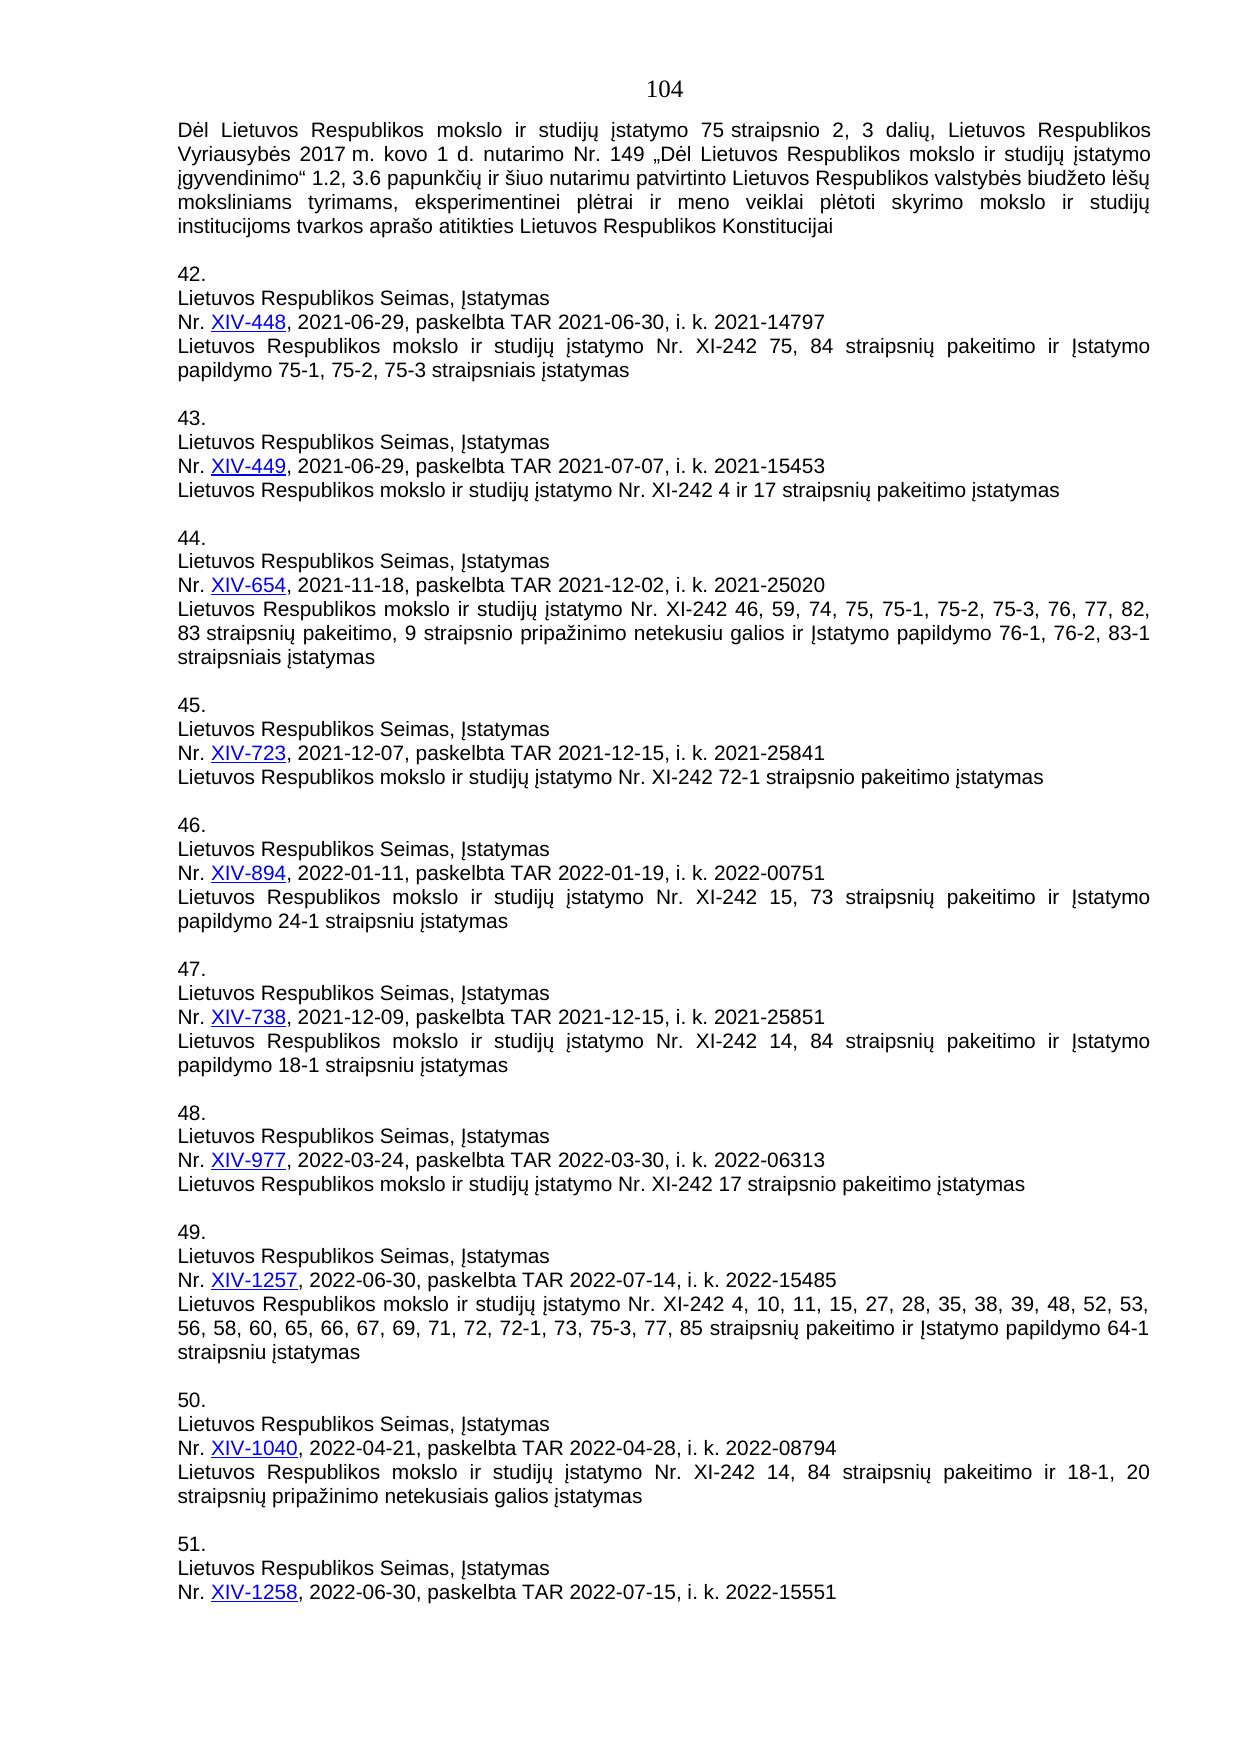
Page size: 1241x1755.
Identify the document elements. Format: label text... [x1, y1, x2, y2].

text Nr. XIV-723, 2021-12-07, paskelbta TAR 2021-12-15, i. k. 2021-25841 [177, 741, 1152, 765]
text Nr. XIV-448, 2021-06-29, paskelbta TAR 2021-06-30, i. k. 2021-14797 [177, 310, 1152, 334]
text Nr. XIV-738, 2021-12-09, paskelbta TAR 2021-12-15, i. k. 2021-25851 [177, 1004, 1152, 1028]
text Lietuvos Respublikos mokslo ir studijų įstatymo Nr. XI-242 17 straipsnio pakeitimo įstatymas [177, 1172, 1152, 1196]
text Lietuvos Respublikos Seimas, Įstatymas [177, 1244, 1152, 1268]
text 42. [177, 262, 1152, 286]
text Nr. XIV-654, 2021-11-18, paskelbta TAR 2021-12-02, i. k. 2021-25020 [177, 573, 1152, 597]
text Lietuvos Respublikos mokslo ir studijų įstatymo Nr. XI-242 75, 84 straipsnių pakeitimo ir Įstatymo papildymo 75-1, 75-2, 75-3 straipsniais įstatymas [177, 334, 1152, 382]
text Lietuvos Respublikos Seimas, Įstatymas [177, 286, 1152, 310]
text 51. [177, 1532, 1152, 1556]
text Nr. XIV-449, 2021-06-29, paskelbta TAR 2021-07-07, i. k. 2021-15453 [177, 453, 1152, 477]
text Nr. XIV-977, 2022-03-24, paskelbta TAR 2022-03-30, i. k. 2022-06313 [177, 1148, 1152, 1172]
text Lietuvos Respublikos mokslo ir studijų įstatymo Nr. XI-242 46, 59, 74, 75, 75-1, 75-2, 75-3, 76, 77, 82, 83 straipsnių pakeitimo, 9 straipsnio pripažinimo netekusiu galios ir Įstatymo papildymo 76-1, 76-2, 83-1 straipsniais įstatymas [177, 597, 1152, 669]
text 43. [177, 406, 1152, 429]
text Lietuvos Respublikos Seimas, Įstatymas [177, 549, 1152, 573]
text 49. [177, 1220, 1152, 1244]
text 44. [177, 525, 1152, 549]
text Lietuvos Respublikos Seimas, Įstatymas [177, 717, 1152, 741]
text Dėl Lietuvos Respublikos mokslo ir studijų įstatymo 75 straipsnio 2, 3 dalių, Lietuvos Respublikos Vyriausybės 2017 m. kovo 1 d. nutarimo Nr. 149 „Dėl Lietuvos Respublikos mokslo ir studijų įstatymo įgyvendinimo“ 1.2, 3.6 papunkčių ir šiuo nutarimu patvirtinto Lietuvos Respublikos valstybės biudžeto lėšų moksliniams tyrimams, eksperimentinei plėtrai ir meno veiklai plėtoti skyrimo mokslo ir studijų institucijoms tvarkos aprašo atitikties Lietuvos Respublikos Konstitucijai [177, 118, 1152, 238]
text Lietuvos Respublikos Seimas, Įstatymas [177, 429, 1152, 453]
text Lietuvos Respublikos mokslo ir studijų įstatymo Nr. XI-242 4, 10, 11, 15, 27, 28, 35, 38, 39, 48, 52, 53, 56, 58, 60, 65, 66, 67, 69, 71, 72, 72-1, 73, 75-3, 77, 85 straipsnių pakeitimo ir Įstatymo papildymo 64-1 straipsniu įstatymas [177, 1292, 1152, 1364]
text Lietuvos Respublikos Seimas, Įstatymas [177, 837, 1152, 861]
text Lietuvos Respublikos mokslo ir studijų įstatymo Nr. XI-242 72-1 straipsnio pakeitimo įstatymas [177, 765, 1152, 789]
text Lietuvos Respublikos Seimas, Įstatymas [177, 1124, 1152, 1148]
text 47. [177, 957, 1152, 981]
text Lietuvos Respublikos Seimas, Įstatymas [177, 981, 1152, 1004]
text Lietuvos Respublikos Seimas, Įstatymas [177, 1556, 1152, 1579]
text Lietuvos Respublikos mokslo ir studijų įstatymo Nr. XI-242 14, 84 straipsnių pakeitimo ir Įstatymo papildymo 18-1 straipsniu įstatymas [177, 1028, 1152, 1076]
text Lietuvos Respublikos mokslo ir studijų įstatymo Nr. XI-242 14, 84 straipsnių pakeitimo ir 18-1, 20 straipsnių pripažinimo netekusiais galios įstatymas [177, 1460, 1152, 1508]
text 45. [177, 693, 1152, 717]
text Nr. XIV-1040, 2022-04-21, paskelbta TAR 2022-04-28, i. k. 2022-08794 [177, 1436, 1152, 1460]
text Lietuvos Respublikos mokslo ir studijų įstatymo Nr. XI-242 15, 73 straipsnių pakeitimo ir Įstatymo papildymo 24-1 straipsniu įstatymas [177, 885, 1152, 933]
text 50. [177, 1388, 1152, 1412]
text Nr. XIV-894, 2022-01-11, paskelbta TAR 2022-01-19, i. k. 2022-00751 [177, 861, 1152, 885]
text 46. [177, 813, 1152, 837]
text Nr. XIV-1258, 2022-06-30, paskelbta TAR 2022-07-15, i. k. 2022-15551 [177, 1579, 1152, 1603]
text Lietuvos Respublikos mokslo ir studijų įstatymo Nr. XI-242 4 ir 17 straipsnių pakeitimo įstatymas [177, 477, 1152, 501]
text 48. [177, 1100, 1152, 1124]
text Nr. XIV-1257, 2022-06-30, paskelbta TAR 2022-07-14, i. k. 2022-15485 [177, 1268, 1152, 1292]
text Lietuvos Respublikos Seimas, Įstatymas [177, 1412, 1152, 1436]
